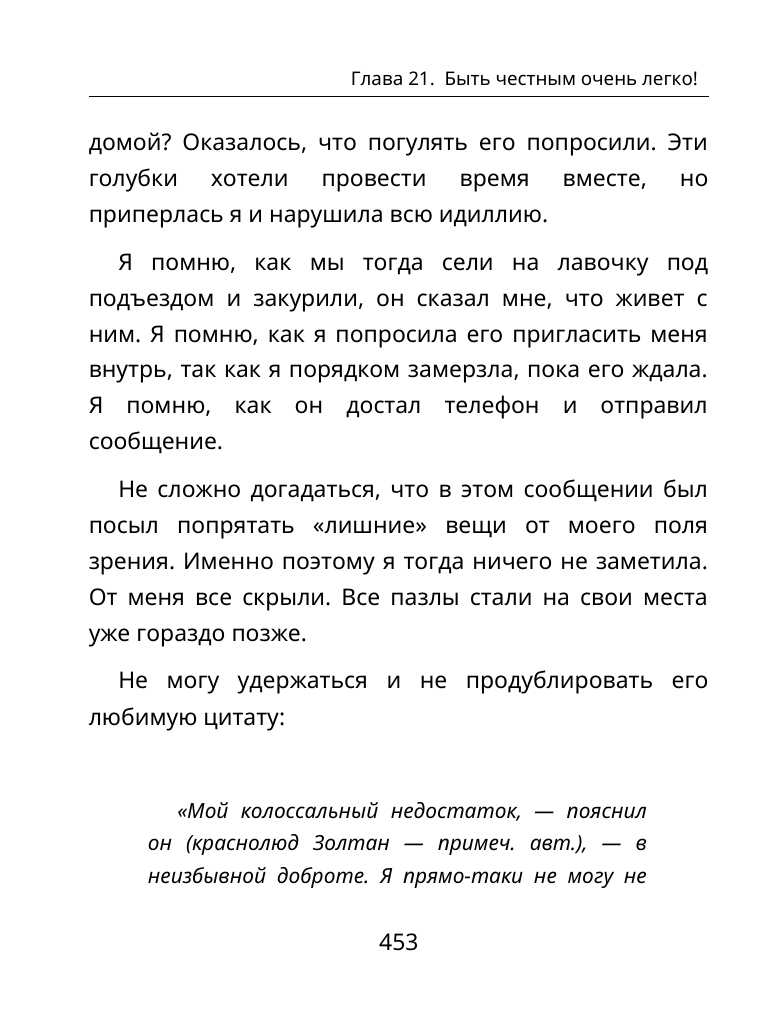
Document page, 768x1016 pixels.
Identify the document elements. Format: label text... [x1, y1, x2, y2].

text Я помню, как мы тогда сели на лавочку под подъездом и закурили, он сказал мне, что живет с ним. Я помню, как я попросила его пригласить меня внутрь, так как я порядком замерзла, пока его ждала. Я помню, как он достал телефон и отправил сообщение. [88, 246, 709, 457]
text «Мой колоссальный недостаток, — пояснил он (краснолюд Золтан — примеч. авт.), — в неизбывной доброте. Я прямо-таки не могу не [148, 796, 649, 889]
text домой? Оказалось, что погулять его попросили. Эти голубки хотели провести время вместе, но приперлась я и нарушила всю идиллию. [88, 126, 709, 229]
text Не могу удержаться и не продублировать его любимую цитату: [88, 664, 709, 732]
text Не сложно догадаться, что в этом сообщении был посыл попрятать «лишние» вещи от моего поля зрения. Именно поэтому я тогда ничего не заметила. От меня все скрыли. Все пазлы стали на свои места уже гораздо позже. [88, 473, 709, 648]
